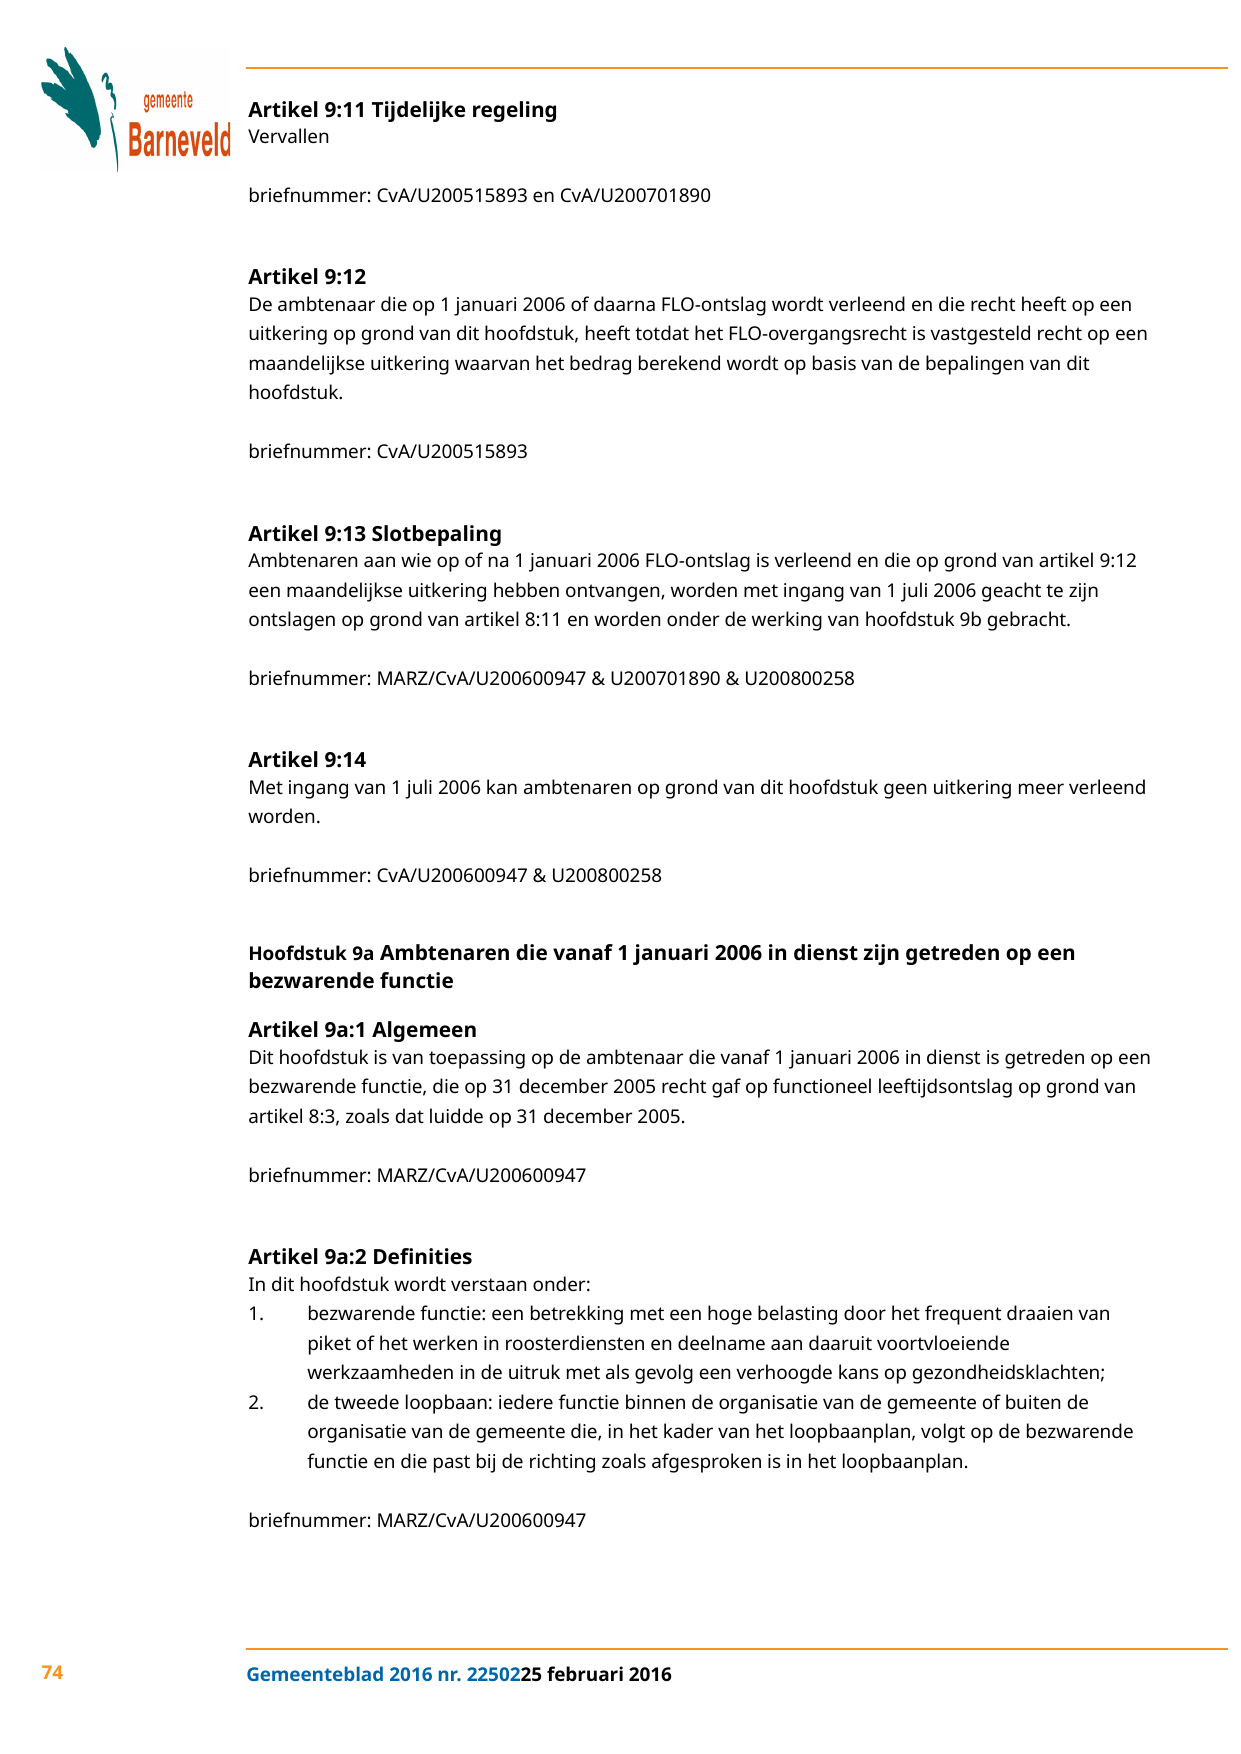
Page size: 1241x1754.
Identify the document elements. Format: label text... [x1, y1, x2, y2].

list bezwarende functie: een betrekking met een hoge belasting door het frequent draaien van piket of het werken in roosterdiensten en deelname aan daaruit voortvloeiende werkzaamheden in de uitruk met als gevolg een verhoogde kans op gezondheidsklachten; [248, 1300, 1152, 1385]
text Hoofdstuk 9a Ambtenaren die vanaf 1 januari 2006 in dienst zijn getreden op een bezwarende functie [248, 938, 1152, 995]
text briefnummer: MARZ/CvA/U200600947 & U200701890 & U200800258 [248, 666, 1152, 691]
text De ambtenaar die op 1 januari 2006 of daarna FLO-ontslag wordt verleend en die recht heeft op een uitkering op grond van dit hoofdstuk, heeft totdat het FLO-overgangsrecht is vastgesteld recht op een maandelijkse uitkering waarvan het bedrag berekend wordt op basis van de bepalingen van dit hoofdstuk. [248, 291, 1152, 405]
text Ambtenaren aan wie op of na 1 januari 2006 FLO-ontslag is verleend en die op grond van artikel 9:12 een maandelijkse uitkering hebben ontvangen, worden met ingang van 1 juli 2006 geacht te zijn ontslagen op grond van artikel 8:11 en worden onder de werking van hoofdstuk 9b gebracht. [248, 547, 1152, 632]
text Artikel 9:13 Slotbepaling [248, 519, 1152, 547]
list de tweede loopbaan: iedere functie binnen de organisatie van de gemeente of buiten de organisatie van de gemeente die, in het kader van het loopbaanplan, volgt op de bezwarende functie en die past bij de richting zoals afgesproken is in het loopbaanplan. [248, 1389, 1152, 1474]
text Artikel 9a:1 Algemeen [248, 1016, 1152, 1044]
text In dit hoofdstuk wordt verstaan onder: [248, 1271, 1152, 1297]
text Artikel 9:14 [248, 746, 1152, 774]
text Artikel 9a:2 Definities [248, 1242, 1152, 1271]
text briefnummer: CvA/U200515893 en CvA/U200701890 [248, 182, 1152, 208]
text Vervallen [248, 123, 1152, 149]
text Met ingang van 1 juli 2006 kan ambtenaren op grond van dit hoofdstuk geen uitkering meer verleend worden. [248, 774, 1152, 829]
text Artikel 9:12 [248, 262, 1152, 291]
picture [41, 47, 231, 172]
text briefnummer: MARZ/CvA/U200600947 [248, 1162, 1152, 1188]
text briefnummer: CvA/U200600947 & U200800258 [248, 863, 1152, 888]
text Dit hoofdstuk is van toepassing op de ambtenaar die vanaf 1 januari 2006 in dienst is getreden op een bezwarende functie, die op 31 december 2005 recht gaf op functioneel leeftijdsontslag op grond van artikel 8:3, zoals dat luidde op 31 december 2005. [248, 1044, 1152, 1129]
text Artikel 9:11 Tijdelijke regeling [248, 95, 1152, 123]
text briefnummer: MARZ/CvA/U200600947 [248, 1507, 1152, 1533]
text briefnummer: CvA/U200515893 [248, 439, 1152, 464]
